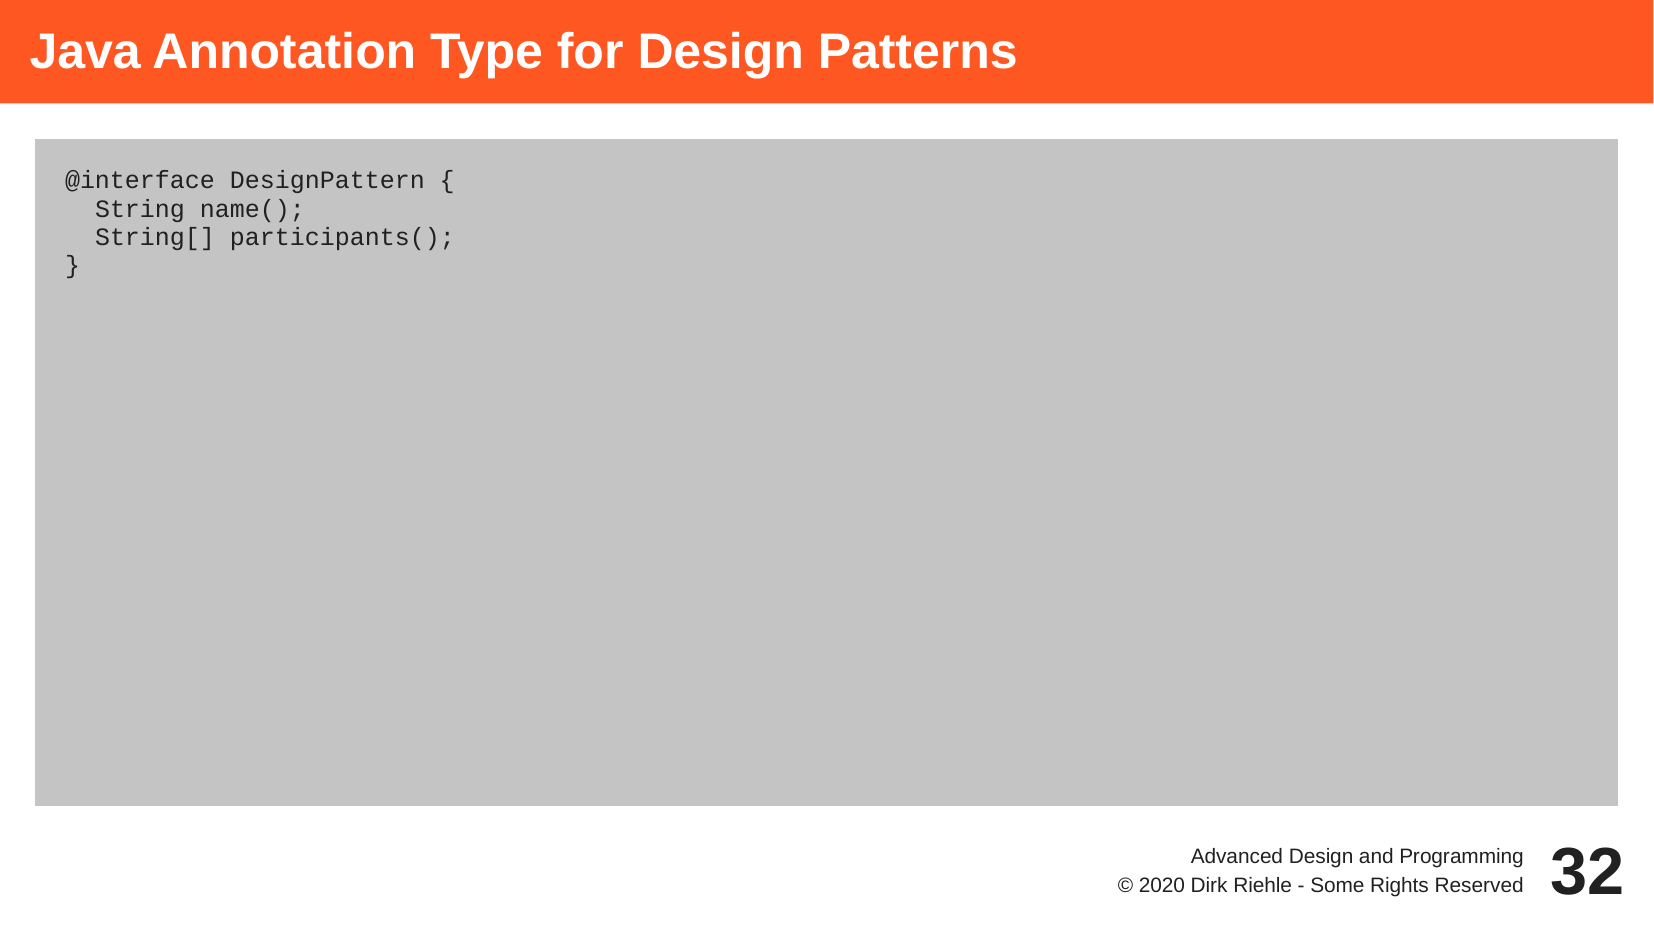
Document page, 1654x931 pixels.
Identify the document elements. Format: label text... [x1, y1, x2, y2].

list @interface DesignPattern { String name(); String[] participants(); } [29, 132, 1625, 813]
title Java Annotation Type for Design Patterns [0, 0, 1654, 104]
